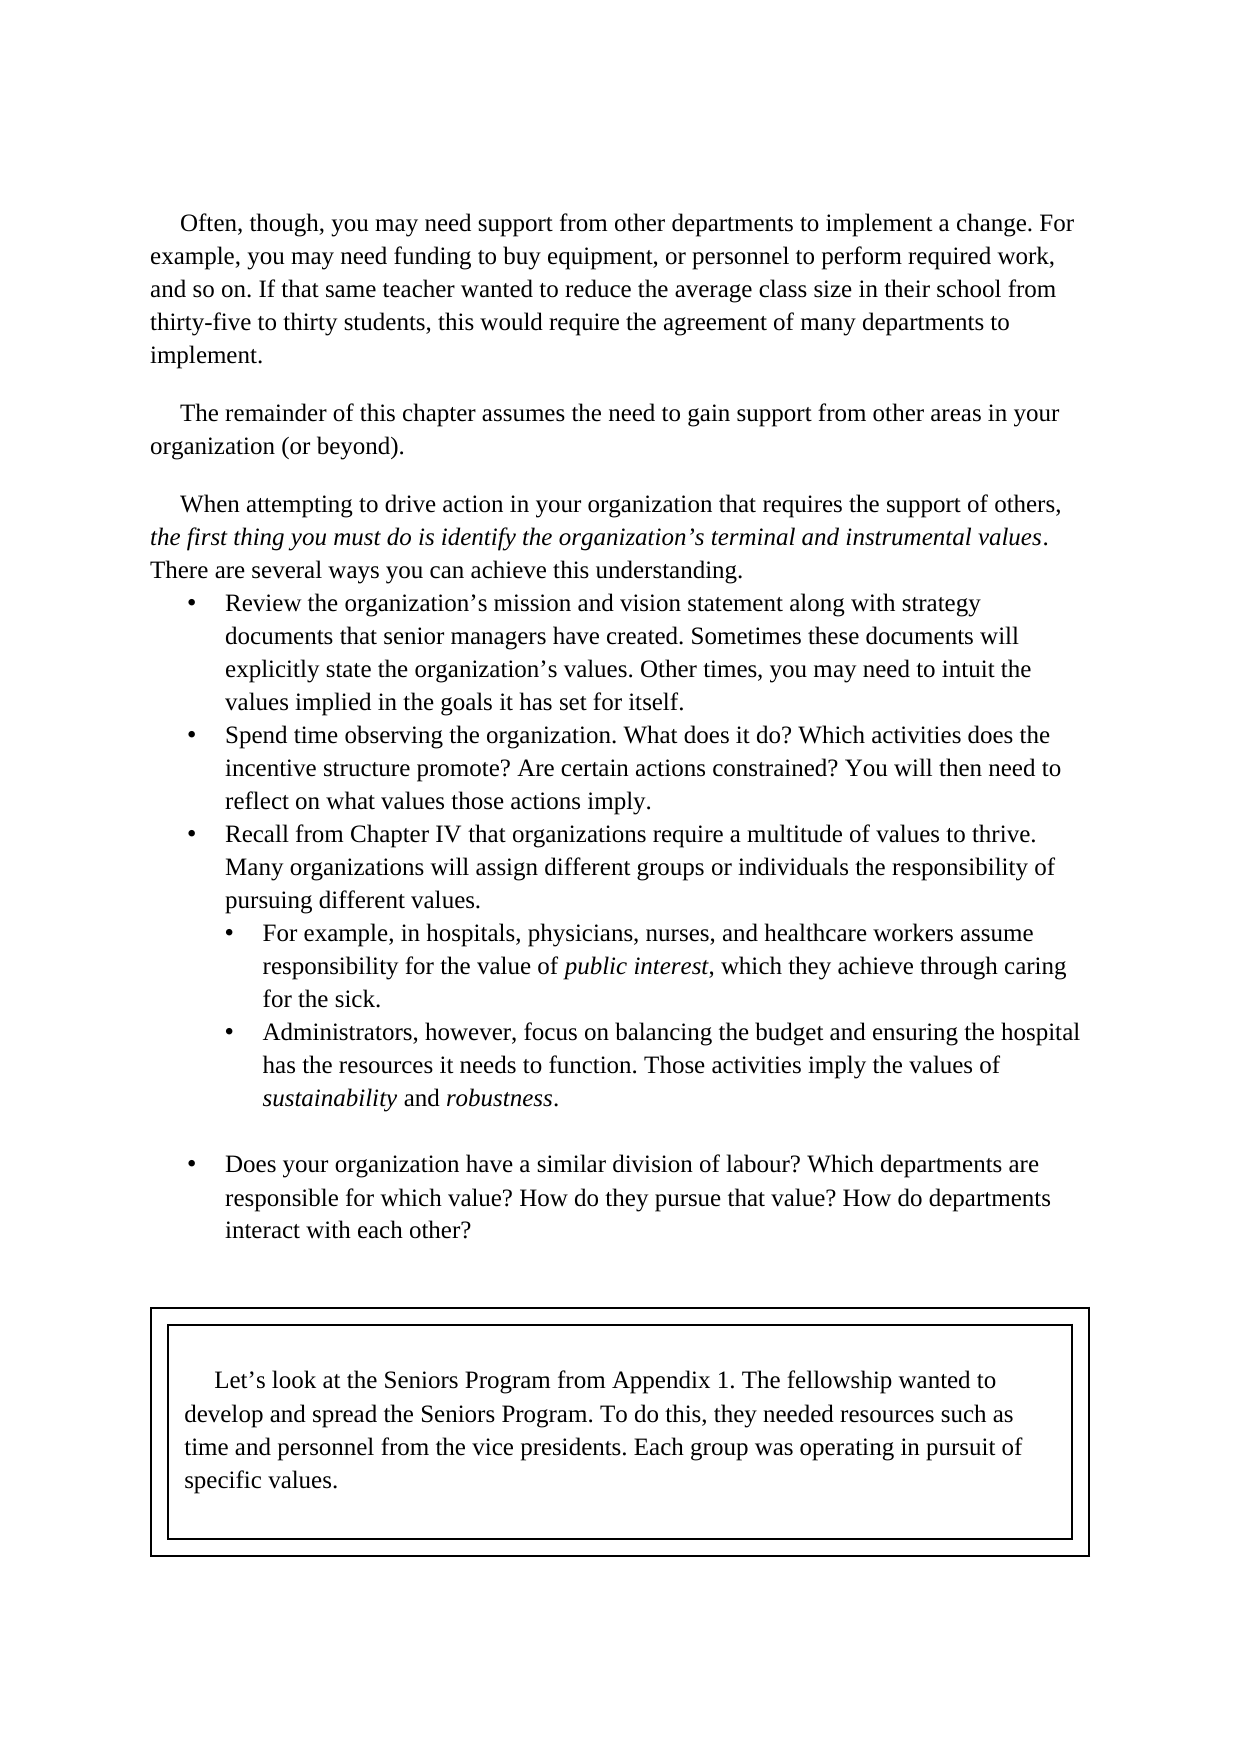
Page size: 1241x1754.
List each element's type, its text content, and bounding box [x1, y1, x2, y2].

text Let’s look at the Seniors Program from Appendix 1. The fellowship wanted to develop and spread the Seniors Program. To do this, they needed resources such as time and personnel from the vice presidents. Each group was operating in pursuit of specific values. [184, 1366, 1056, 1493]
list Spend time observing the organization. What does it do? Which activities does the incentive structure promote? Are certain actions constrained? You will then need to reflect on what values those actions imply. [187, 720, 1090, 815]
list Does your organization have a similar division of labour? Which departments are responsible for which value? How do they pursue that value? How do departments interact with each other? [187, 1149, 1090, 1244]
list For example, in hospitals, physicians, nurses, and healthcare workers assume responsibility for the value of public interest, which they achieve through caring for the sick. [225, 918, 1090, 1013]
text Often, though, you may need support from other departments to implement a change. For example, you may need funding to buy equipment, or personnel to perform required work, and so on. If that same teacher wanted to reduce the average class size in their school from thirty-five to thirty students, this would require the agreement of many departments to implement. [150, 208, 1090, 369]
list Administrators, however, focus on balancing the budget and ensuring the hospital has the resources it needs to function. Those activities imply the values of sustainability and robustness. [225, 1017, 1090, 1112]
text The remainder of this chapter assumes the need to gain support from other areas in your organization (or beyond). [150, 398, 1090, 460]
list Recall from Chapter IV that organizations require a multitude of values to thrive. Many organizations will assign different groups or individuals the responsibility of pursuing different values. [187, 819, 1090, 914]
text When attempting to drive action in your organization that requires the support of others, the first thing you must do is identify the organization’s terminal and instrumental values. There are several ways you can achieve this understanding. [150, 489, 1090, 584]
list Review the organization’s mission and vision statement along with strategy documents that senior managers have created. Sometimes these documents will explicitly state the organization’s values. Other times, you may need to intuit the values implied in the goals it has set for itself. [187, 588, 1090, 716]
